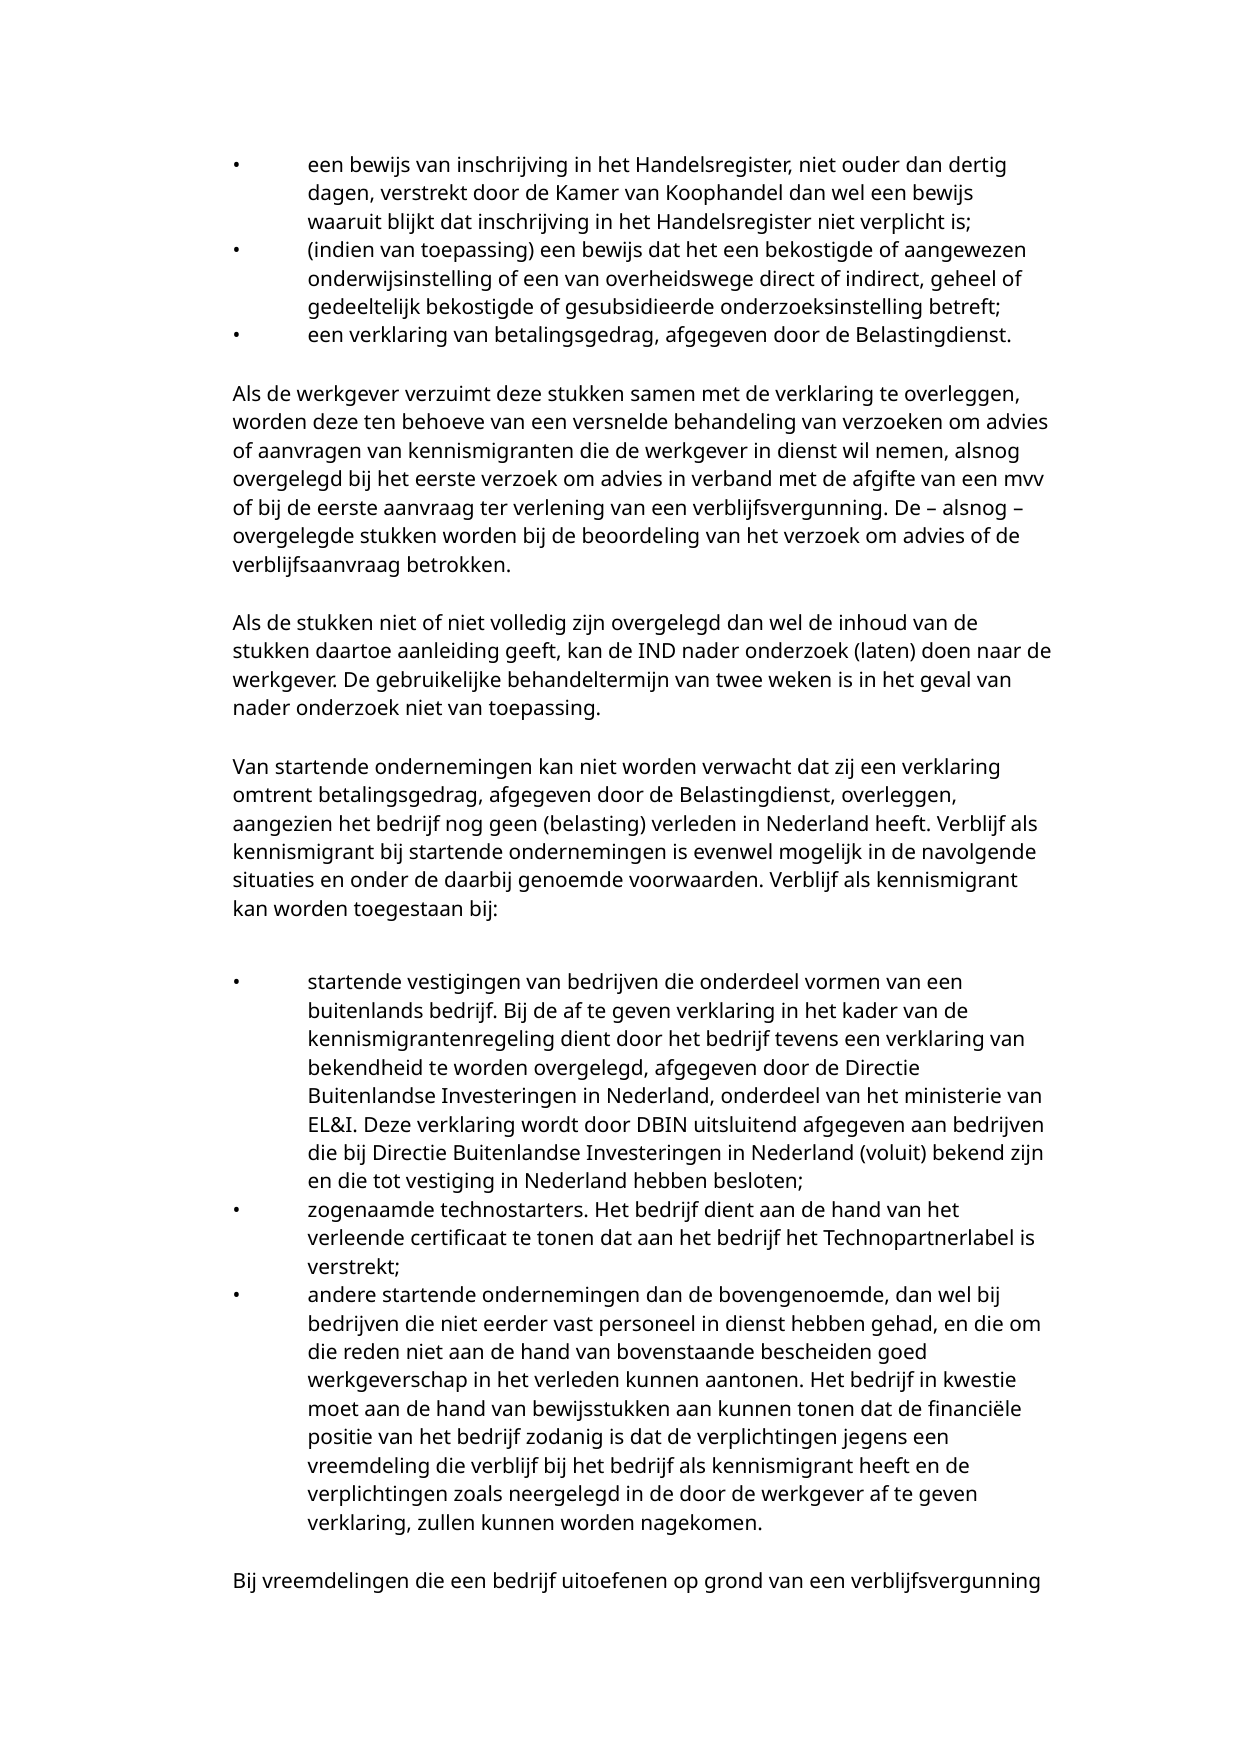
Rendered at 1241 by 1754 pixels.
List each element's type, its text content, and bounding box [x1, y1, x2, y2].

list (indien van toepassing) een bewijs dat het een bekostigde of aangewezen onderwijsinstelling of een van overheidswege direct of indirect, geheel of gedeeltelijk bekostigde of gesubsidieerde onderzoeksinstelling betreft; [232, 235, 1053, 321]
list een bewijs van inschrijving in het Handelsregister, niet ouder dan dertig dagen, verstrekt door de Kamer van Koophandel dan wel een bewijs waaruit blijkt dat inschrijving in het Handelsregister niet verplicht is; [232, 150, 1053, 235]
text Bij vreemdelingen die een bedrijf uitoefenen op grond van een verblijfsvergunning [232, 1566, 1053, 1595]
text Als de werkgever verzuimt deze stukken samen met de verklaring te overleggen, worden deze ten behoeve van een versnelde behandeling van verzoeken om advies of aanvragen van kennismigranten die de werkgever in dienst wil nemen, alsnog overgelegd bij het eerste verzoek om advies in verband met de afgifte van een mvv of bij de eerste aanvraag ter verlening van een verblijfsvergunning. De – alsnog – overgelegde stukken worden bij de beoordeling van het verzoek om advies of de verblijfsaanvraag betrokken. [232, 379, 1053, 578]
list een verklaring van betalingsgedrag, afgegeven door de Belastingdienst. [232, 321, 1053, 349]
text Van startende ondernemingen kan niet worden verwacht dat zij een verklaring omtrent betalingsgedrag, afgegeven door de Belastingdienst, overleggen, aangezien het bedrijf nog geen (belasting) verleden in Nederland heeft. Verblijf als kennismigrant bij startende ondernemingen is evenwel mogelijk in de navolgende situaties en onder de daarbij genoemde voorwaarden. Verblijf als kennismigrant kan worden toegestaan bij: [232, 752, 1053, 922]
text Als de stukken niet of niet volledig zijn overgelegd dan wel de inhoud van de stukken daartoe aanleiding geeft, kan de IND nader onderzoek (laten) doen naar de werkgever. De gebruikelijke behandeltermijn van twee weken is in het geval van nader onderzoek niet van toepassing. [232, 608, 1053, 722]
list zogenaamde technostarters. Het bedrijf dient aan de hand van het verleende certificaat te tonen dat aan het bedrijf het Technopartnerlabel is verstrekt; [232, 1195, 1053, 1280]
list startende vestigingen van bedrijven die onderdeel vormen van een buitenlands bedrijf. Bij de af te geven verklaring in het kader van de kennismigrantenregeling dient door het bedrijf tevens een verklaring van bekendheid te worden overgelegd, afgegeven door de Directie Buitenlandse Investeringen in Nederland, onderdeel van het ministerie van EL&I. Deze verklaring wordt door DBIN uitsluitend afgegeven aan bedrijven die bij Directie Buitenlandse Investeringen in Nederland (voluit) bekend zijn en die tot vestiging in Nederland hebben besloten; [232, 967, 1053, 1195]
list andere startende ondernemingen dan de bovengenoemde, dan wel bij bedrijven die niet eerder vast personeel in dienst hebben gehad, en die om die reden niet aan de hand van bovenstaande bescheiden goed werkgeverschap in het verleden kunnen aantonen. Het bedrijf in kwestie moet aan de hand van bewijsstukken aan kunnen tonen dat de financiële positie van het bedrijf zodanig is dat de verplichtingen jegens een vreemdeling die verblijf bij het bedrijf als kennismigrant heeft en de verplichtingen zoals neergelegd in de door de werkgever af te geven verklaring, zullen kunnen worden nagekomen. [232, 1280, 1053, 1536]
